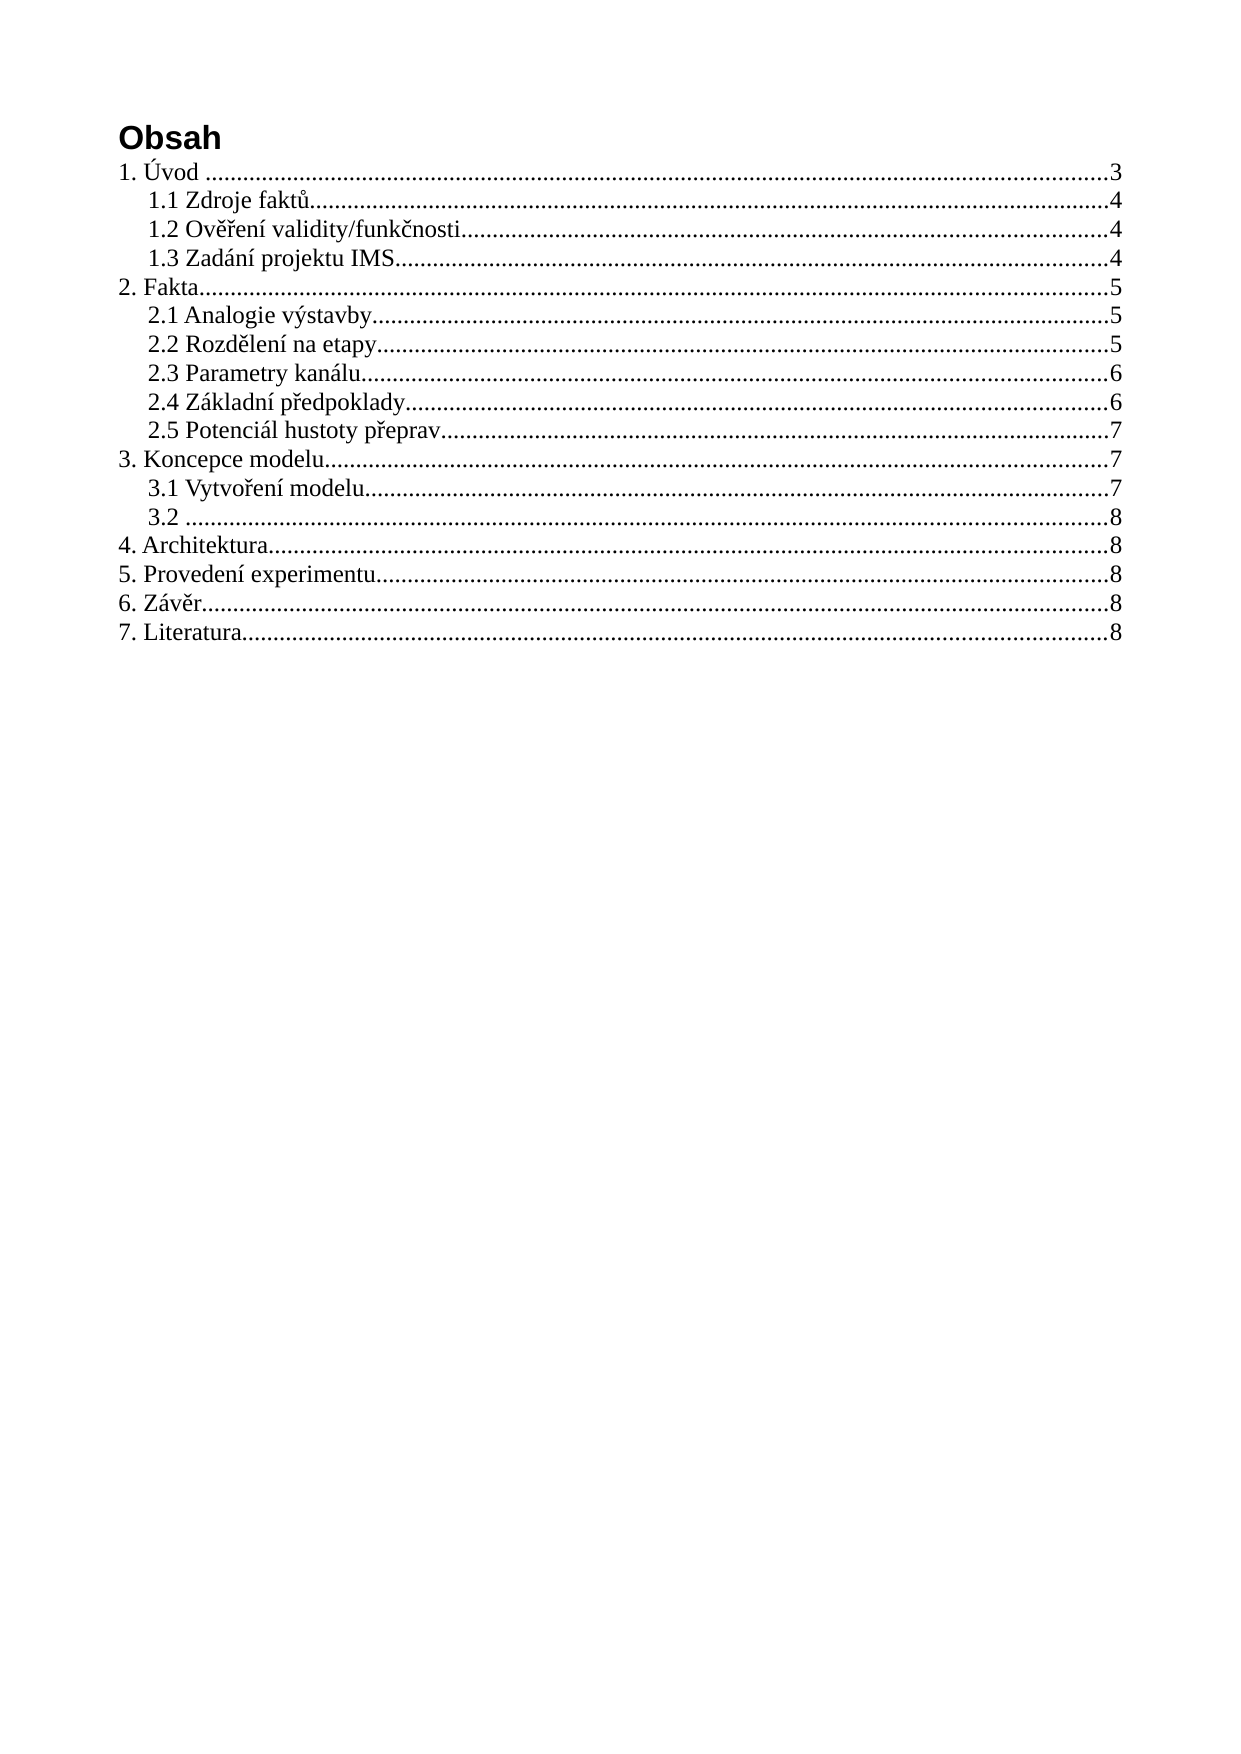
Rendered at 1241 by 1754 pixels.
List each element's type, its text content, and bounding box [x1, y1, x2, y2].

text 2.5 Potenciál hustoty přeprav 7 [148, 415, 1122, 444]
text 3. Koncepce modelu 7 [118, 444, 1122, 473]
text 1.2 Ověření validity/funkčnosti 4 [148, 214, 1122, 243]
text 2.4 Základní předpoklady 6 [148, 387, 1122, 415]
text 2.2 Rozdělení na etapy 5 [148, 329, 1122, 358]
text 3.2 8 [148, 502, 1122, 530]
subtitle Obsah [118, 118, 1122, 157]
text 2.1 Analogie výstavby 5 [148, 300, 1122, 329]
text 4. Architektura 8 [118, 530, 1122, 559]
text 2.3 Parametry kanálu 6 [148, 358, 1122, 387]
text 1.3 Zadání projektu IMS 4 [148, 243, 1122, 272]
text 3.1 Vytvoření modelu 7 [148, 473, 1122, 502]
text 1.1 Zdroje faktů 4 [148, 185, 1122, 214]
text 6. Závěr 8 [118, 588, 1122, 617]
text 7. Literatura 8 [118, 617, 1122, 645]
text 5. Provedení experimentu 8 [118, 559, 1122, 588]
text 2. Fakta 5 [118, 272, 1122, 300]
text 1. Úvod 3 [118, 157, 1122, 185]
